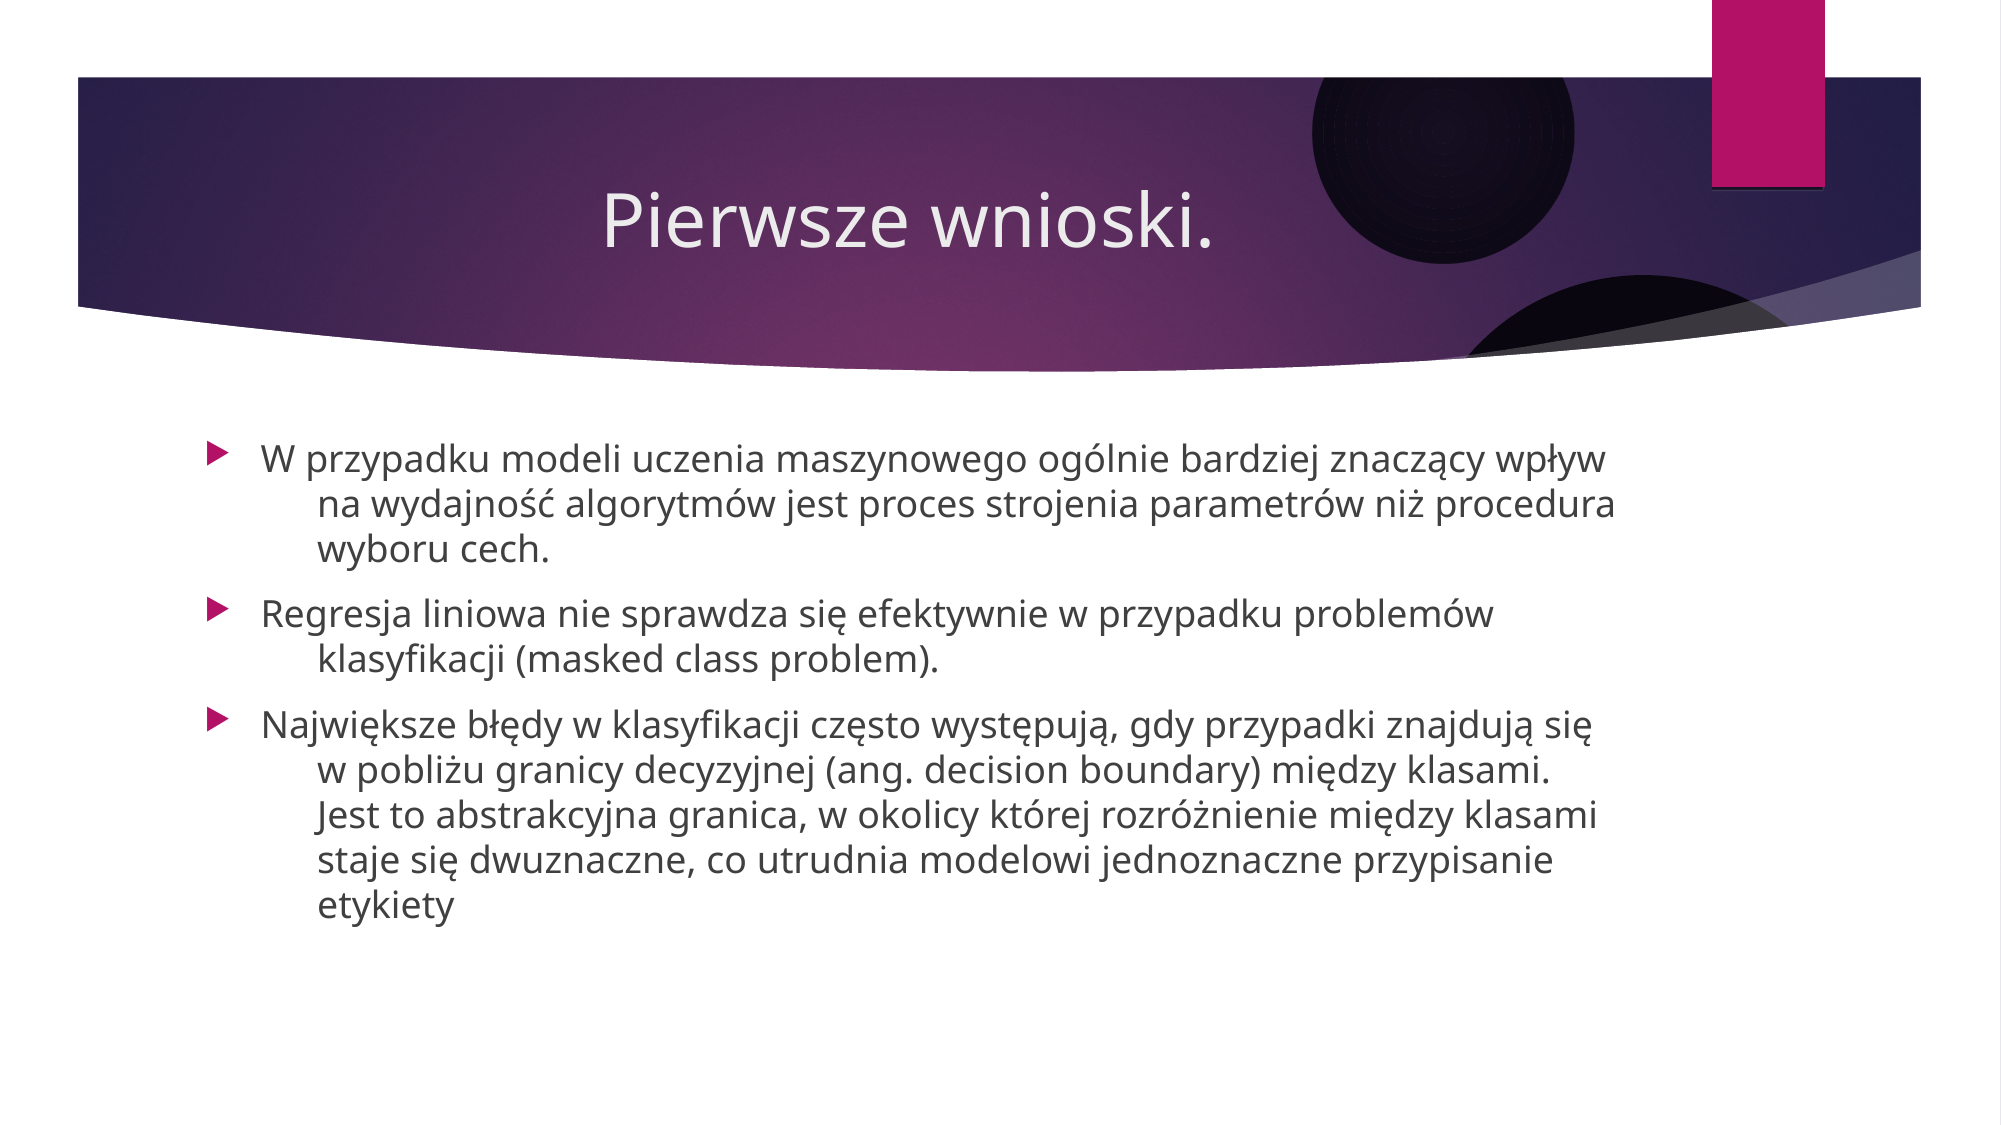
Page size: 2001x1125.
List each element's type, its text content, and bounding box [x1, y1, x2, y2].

title Pierwsze wnioski. [189, 159, 1627, 276]
list W przypadku modeli uczenia maszynowego ogólnie bardziej znaczący wpływ na wydajność algorytmów jest proces strojenia parametrów niż procedura wyboru cech. Regresja liniowa nie sprawdza się efektywnie w przypadku problemów klasyfikacji (masked class problem). Największe błędy w klasyfikacji często występują, gdy przypadki znajdują się w pobliżu granicy decyzyjnej (ang. decision boundary) między klasami. Jest to abstrakcyjna granica, w okolicy której rozróżnienie między klasami staje się dwuznaczne, co utrudnia modelowi jednoznaczne przypisanie etykiety [189, 427, 1638, 988]
